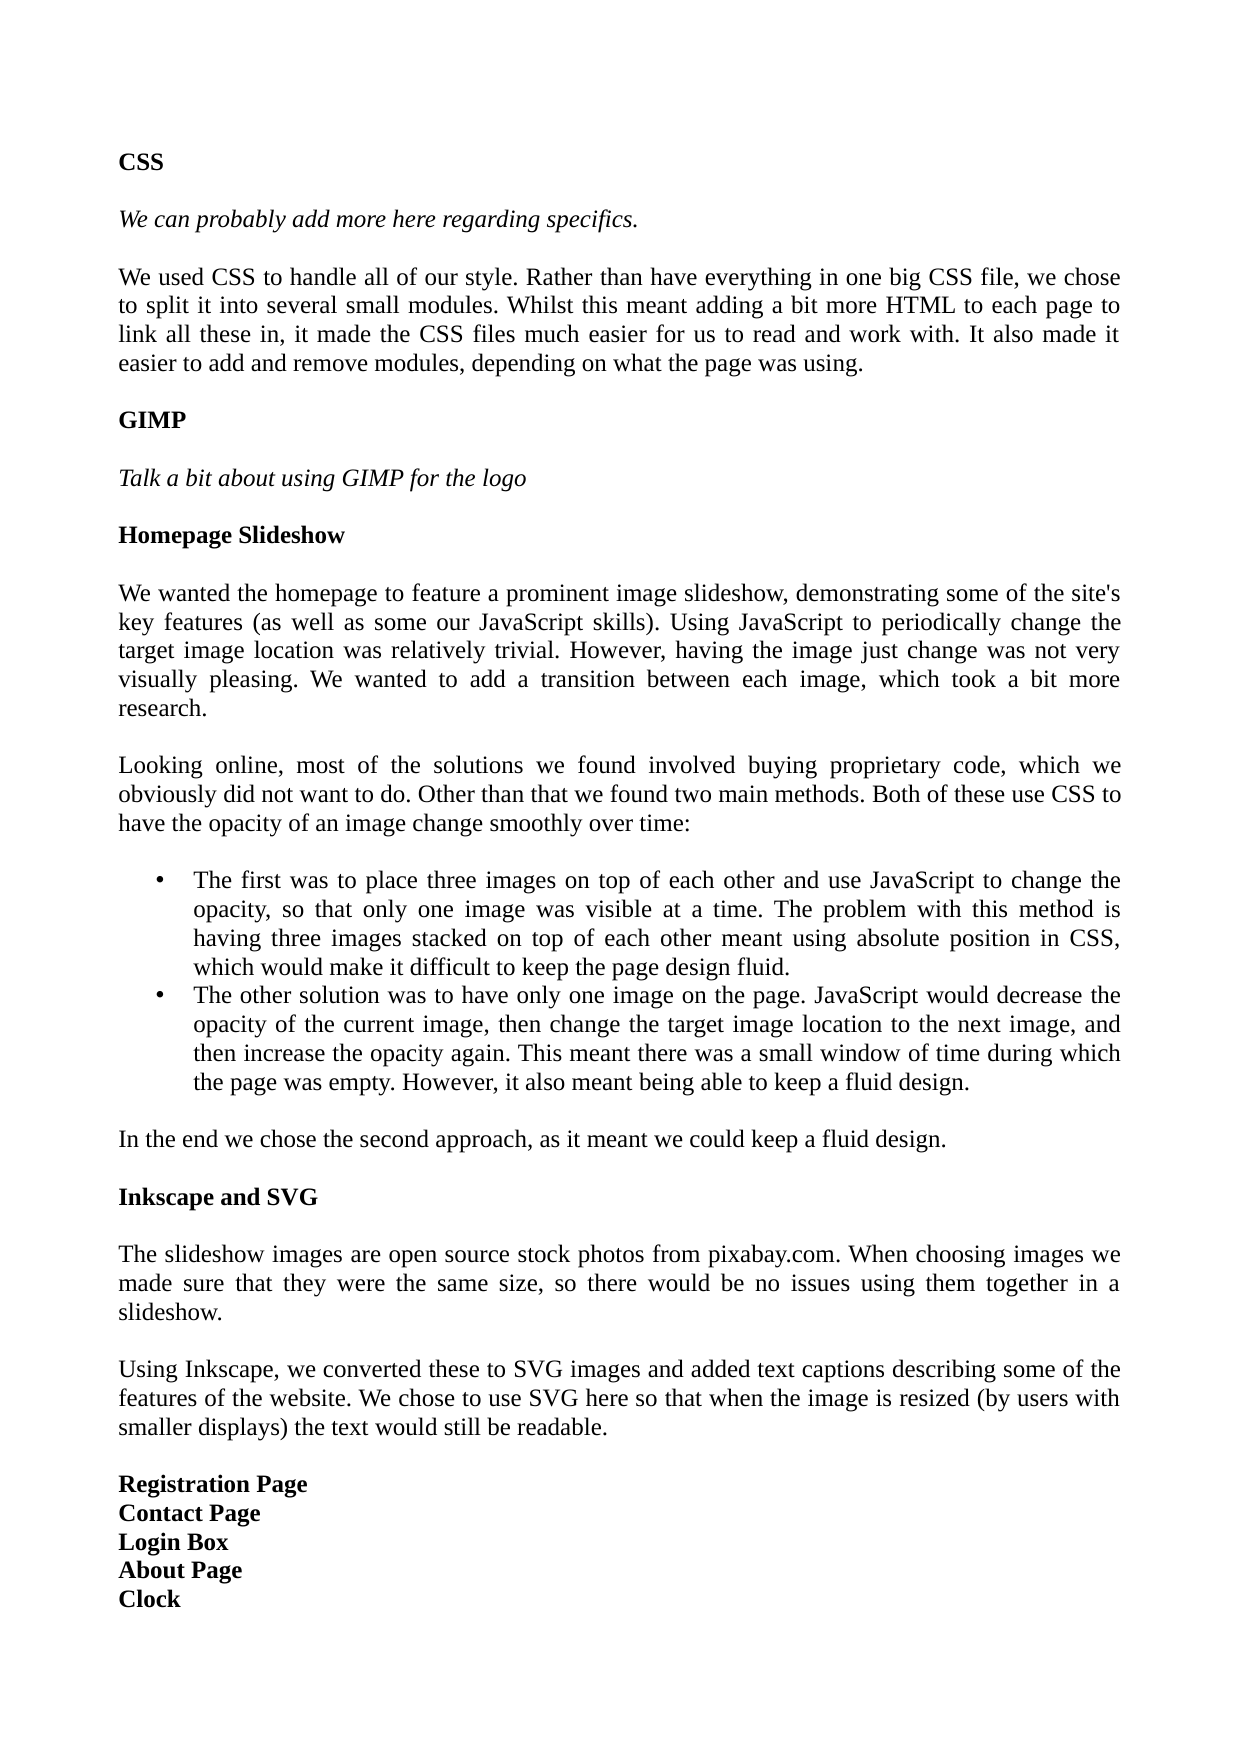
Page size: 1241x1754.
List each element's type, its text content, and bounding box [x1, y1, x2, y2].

text We used CSS to handle all of our style. Rather than have everything in one big CSS file, we chose to split it into several small modules. Whilst this meant adding a bit more HTML to each page to link all these in, it made the CSS files much easier for us to read and work with. It also made it easier to add and remove modules, depending on what the page was using. [118, 262, 1122, 377]
text Looking online, most of the solutions we found involved buying proprietary code, which we obviously did not want to do. Other than that we found two main methods. Both of these use CSS to have the opacity of an image change smoothly over time: [118, 751, 1122, 837]
text Homepage Slideshow [118, 521, 1122, 549]
text About Page [118, 1556, 1122, 1584]
text Contact Page [118, 1498, 1122, 1527]
text CSS [118, 147, 1122, 176]
text Inkscape and SVG [118, 1182, 1122, 1211]
text We can probably add more here regarding specifics. [118, 204, 1122, 233]
text We wanted the homepage to feature a prominent image slideshow, demonstrating some of the site's key features (as well as some our JavaScript skills). Using JavaScript to periodically change the target image location was relatively trivial. However, having the image just change was not very visually pleasing. We wanted to add a transition between each image, which took a bit more research. [118, 578, 1122, 722]
text Using Inkscape, we converted these to SVG images and added text captions describing some of the features of the website. We chose to use SVG here so that when the image is resized (by users with smaller displays) the text would still be readable. [118, 1354, 1122, 1441]
text Clock [118, 1584, 1122, 1613]
list The first was to place three images on top of each other and use JavaScript to change the opacity, so that only one image was visible at a time. The problem with this method is having three images stacked on top of each other meant using absolute position in CSS, which would make it difficult to keep the page design fluid. [156, 866, 1122, 981]
text Registration Page [118, 1469, 1122, 1498]
text Login Box [118, 1527, 1122, 1556]
text GIMP [118, 406, 1122, 434]
list The other solution was to have only one image on the page. JavaScript would decrease the opacity of the current image, then change the target image location to the next image, and then increase the opacity again. This meant there was a small window of time during which the page was empty. However, it also meant being able to keep a fluid design. [156, 981, 1122, 1096]
text In the end we chose the second approach, as it meant we could keep a fluid design. [118, 1124, 1122, 1153]
text The slideshow images are open source stock photos from pixabay.com. When choosing images we made sure that they were the same size, so there would be no issues using them together in a slideshow. [118, 1239, 1122, 1326]
text Talk a bit about using GIMP for the logo [118, 463, 1122, 492]
